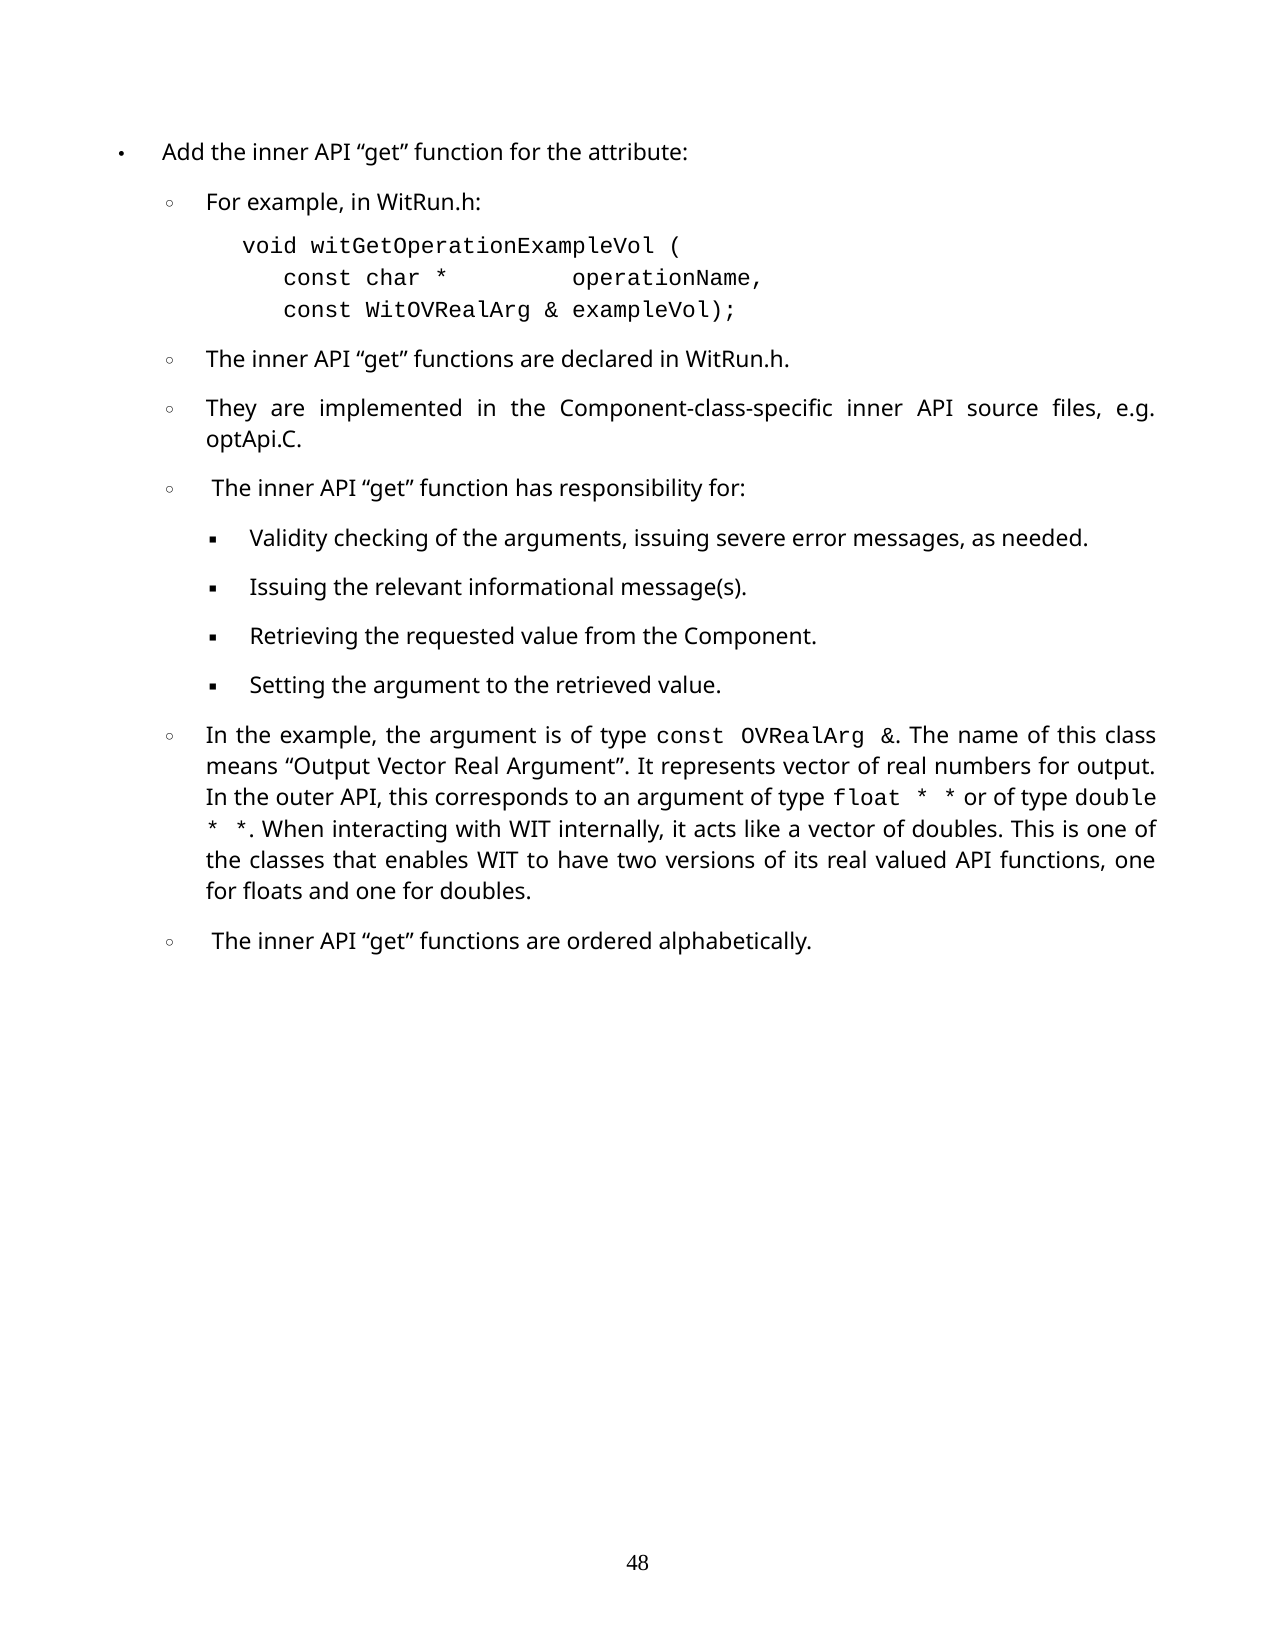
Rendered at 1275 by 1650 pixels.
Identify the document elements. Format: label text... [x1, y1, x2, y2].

list Issuing the relevant informational message(s). [206, 571, 1157, 602]
list They are implemented in the Component-class-specific inner API source files, e.g. optApi.C. [162, 392, 1157, 454]
list The inner API “get” function has responsibility for: [162, 472, 1157, 504]
text const char * operationName, [118, 267, 1157, 293]
list For example, in WitRun.h: [162, 185, 1157, 217]
list In the example, the argument is of type const OVRealArg &. The name of this class means “Output Vector Real Argument”. It represents vector of real numbers for output. In the outer API, this corresponds to an argument of type float * * or of type double * *. When interacting with WIT internally, it acts like a vector of doubles. This is one of the classes that enables WIT to have two versions of its real valued API functions, one for floats and one for doubles. [162, 719, 1157, 907]
list Add the inner API “get” function for the attribute: [118, 136, 1157, 167]
list Retrieving the requested value from the Component. [206, 620, 1157, 651]
text void witGetOperationExampleVol ( [118, 235, 1157, 261]
text const WitOVRealArg & exampleVol); [118, 299, 1157, 324]
list The inner API “get” functions are declared in WitRun.h. [162, 343, 1157, 374]
list Setting the argument to the retrieved value. [206, 669, 1157, 701]
list The inner API “get” functions are ordered alphabetically. [162, 924, 1157, 956]
list Validity checking of the arguments, issuing severe error messages, as needed. [206, 522, 1157, 553]
